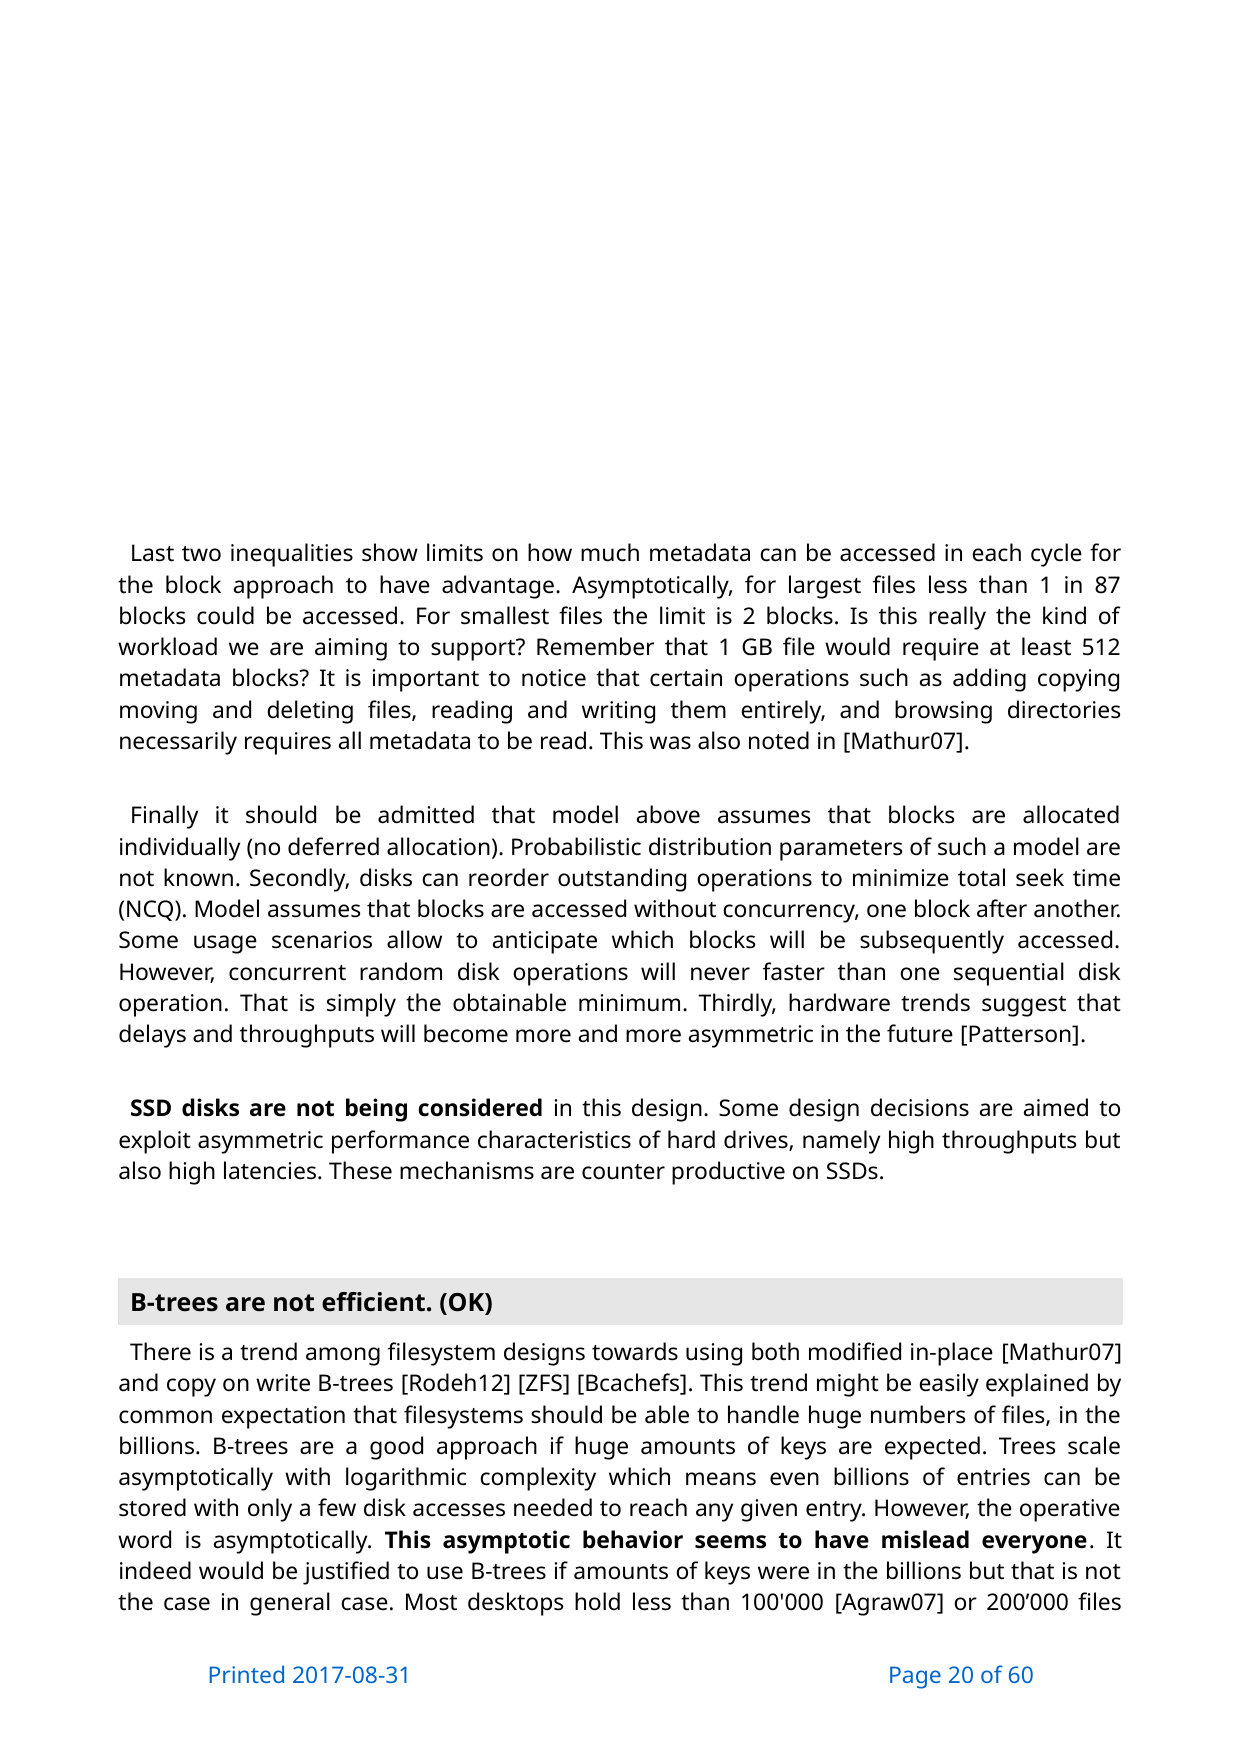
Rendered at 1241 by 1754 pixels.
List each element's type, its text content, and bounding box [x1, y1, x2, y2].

subtitle B-trees are not efficient. (OK) [119, 1279, 1122, 1324]
text There is a trend among filesystem designs towards using both modified in-place [Mathur07] and copy on write B-trees [Rodeh12] [ZFS] [Bcachefs]. This trend might be easily explained by common expectation that filesystems should be able to handle huge numbers of files, in the billions. B-trees are a good approach if huge amounts of keys are expected. Trees scale asymptotically with logarithmic complexity which means even billions of entries can be stored with only a few disk accesses needed to reach any given entry. However, the operative word is asymptotically. This asymptotic behavior seems to have mislead everyone. It indeed would be justified to use B-trees if amounts of keys were in the billions but that is not the case in general case. Most desktops hold less than 100'000 [Agraw07] or 200’000 files [118, 1336, 1122, 1617]
text Last two inequalities show limits on how much metadata can be accessed in each cycle for the block approach to have advantage. Asymptotically, for largest files less than 1 in 87 blocks could be accessed. For smallest files the limit is 2 blocks. Is this really the kind of workload we are aiming to support? Remember that 1 GB file would require at least 512 metadata blocks? It is important to notice that certain operations such as adding copying moving and deleting files, reading and writing them entirely, and browsing directories necessarily requires all metadata to be read. This was also noted in [Mathur07]. [118, 537, 1122, 756]
text Finally it should be admitted that model above assumes that blocks are allocated individually (no deferred allocation). Probabilistic distribution parameters of such a model are not known. Secondly, disks can reorder outstanding operations to minimize total seek time (NCQ). Model assumes that blocks are accessed without concurrency, one block after another. Some usage scenarios allow to anticipate which blocks will be subsequently accessed. However, concurrent random disk operations will never faster than one sequential disk operation. That is simply the obtainable minimum. Thirdly, hardware trends suggest that delays and throughputs will become more and more asymmetric in the future [Patterson]. [118, 799, 1122, 1049]
text SSD disks are not being considered in this design. Some design decisions are aimed to exploit asymmetric performance characteristics of hard drives, namely high throughputs but also high latencies. These mechanisms are counter productive on SSDs. [118, 1092, 1122, 1186]
